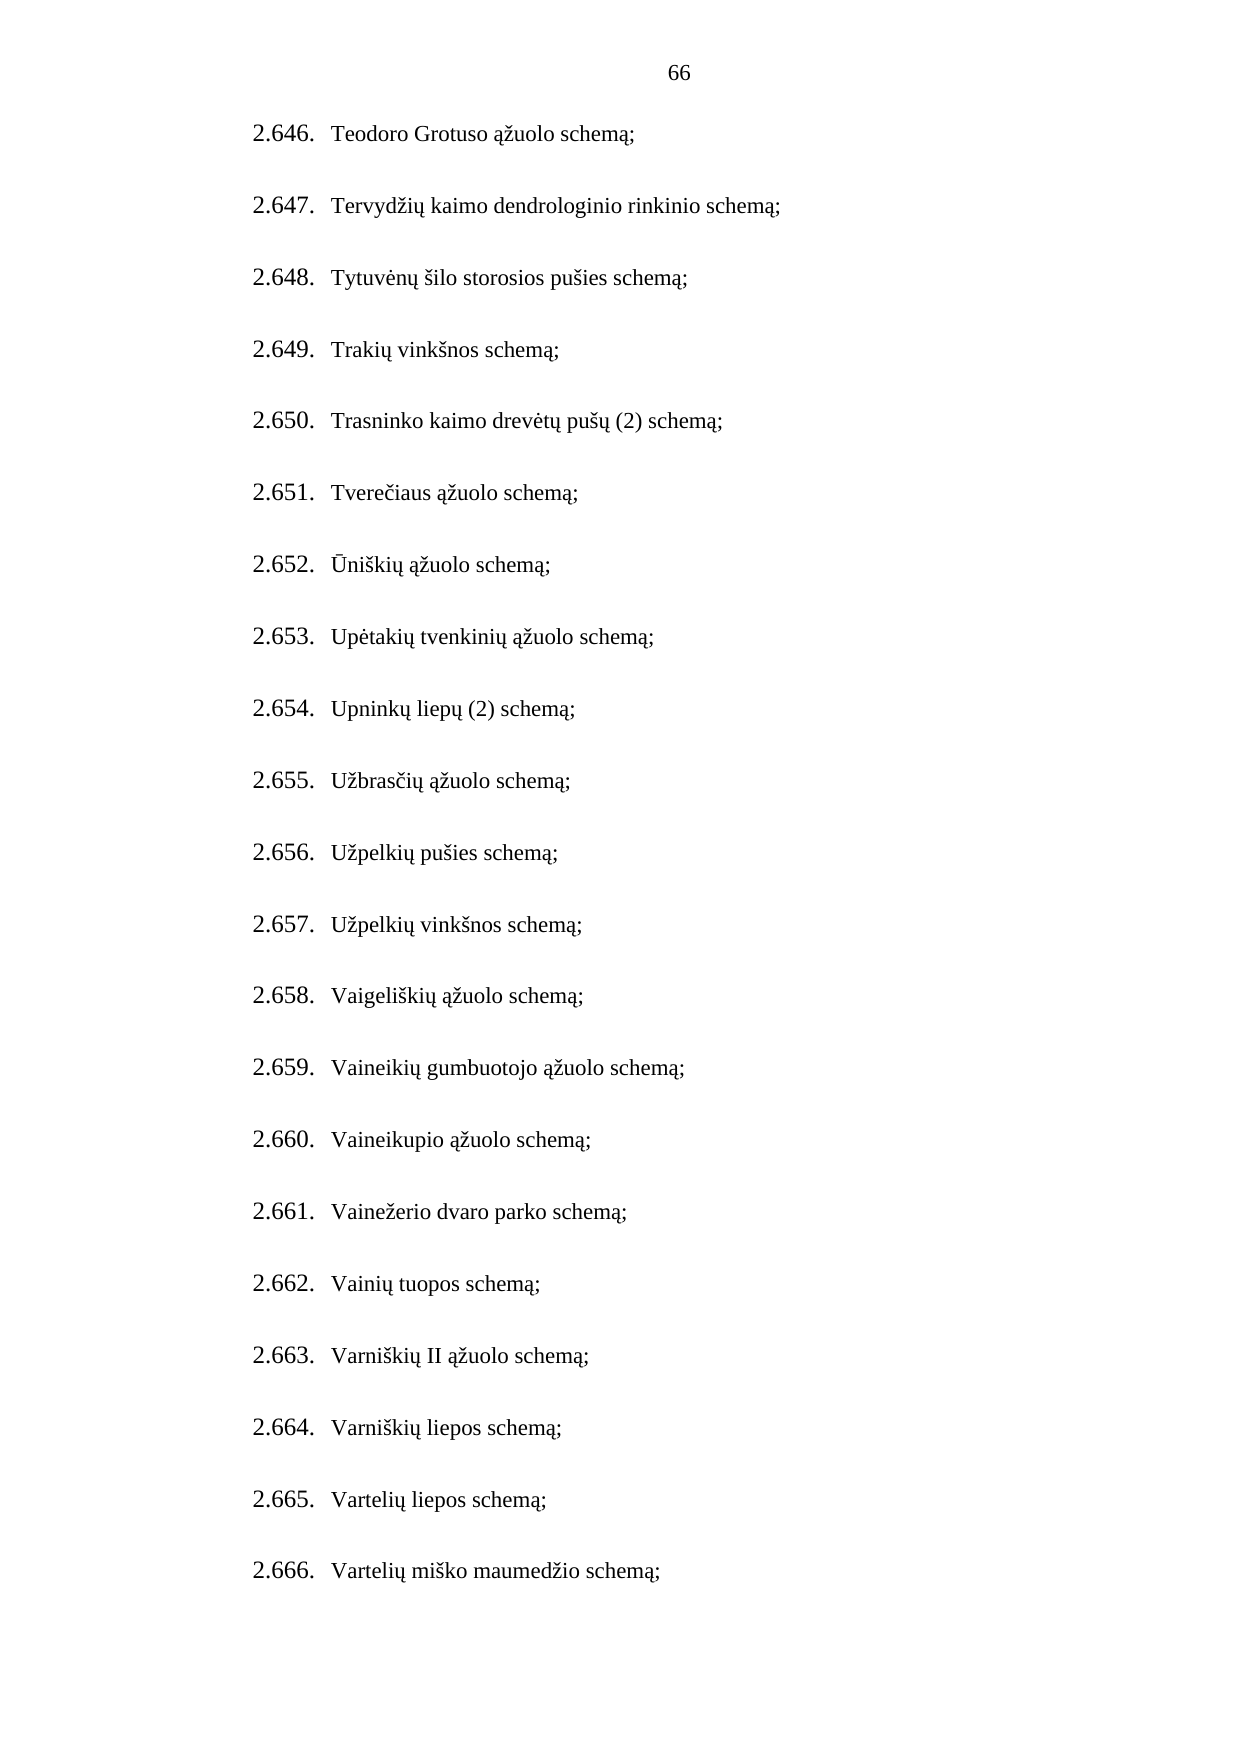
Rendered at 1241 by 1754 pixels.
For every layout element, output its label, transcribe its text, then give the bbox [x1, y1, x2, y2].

text 2.652. Ūniškių ąžuolo schemą; [177, 549, 1181, 578]
text 2.657. Užpelkių vinkšnos schemą; [177, 909, 1181, 937]
text 2.653. Upėtakių tvenkinių ąžuolo schemą; [177, 621, 1181, 650]
text 2.666. Vartelių miško maumedžio schemą; [177, 1556, 1181, 1584]
text 2.658. Vaigeliškių ąžuolo schemą; [177, 981, 1181, 1009]
text 2.661. Vainežerio dvaro parko schemą; [177, 1196, 1181, 1225]
text 2.651. Tverečiaus ąžuolo schemą; [177, 477, 1181, 506]
text 2.646. Teodoro Grotuso ąžuolo schemą; [177, 118, 1181, 147]
text 2.648. Tytuvėnų šilo storosios pušies schemą; [177, 262, 1181, 291]
text 2.649. Trakių vinkšnos schemą; [177, 334, 1181, 362]
text 2.659. Vaineikių gumbuotojo ąžuolo schemą; [177, 1052, 1181, 1081]
text 2.665. Vartelių liepos schemą; [177, 1484, 1181, 1512]
text 2.656. Užpelkių pušies schemą; [177, 837, 1181, 866]
text 2.647. Tervydžių kaimo dendrologinio rinkinio schemą; [177, 190, 1181, 219]
text 2.654. Upninkų liepų (2) schemą; [177, 693, 1181, 722]
text 2.662. Vainių tuopos schemą; [177, 1268, 1181, 1297]
text 2.650. Trasninko kaimo drevėtų pušų (2) schemą; [177, 406, 1181, 434]
text 2.660. Vaineikupio ąžuolo schemą; [177, 1124, 1181, 1153]
text 2.663. Varniškių II ąžuolo schemą; [177, 1340, 1181, 1369]
text 2.655. Užbrasčių ąžuolo schemą; [177, 765, 1181, 794]
text 2.664. Varniškių liepos schemą; [177, 1412, 1181, 1441]
